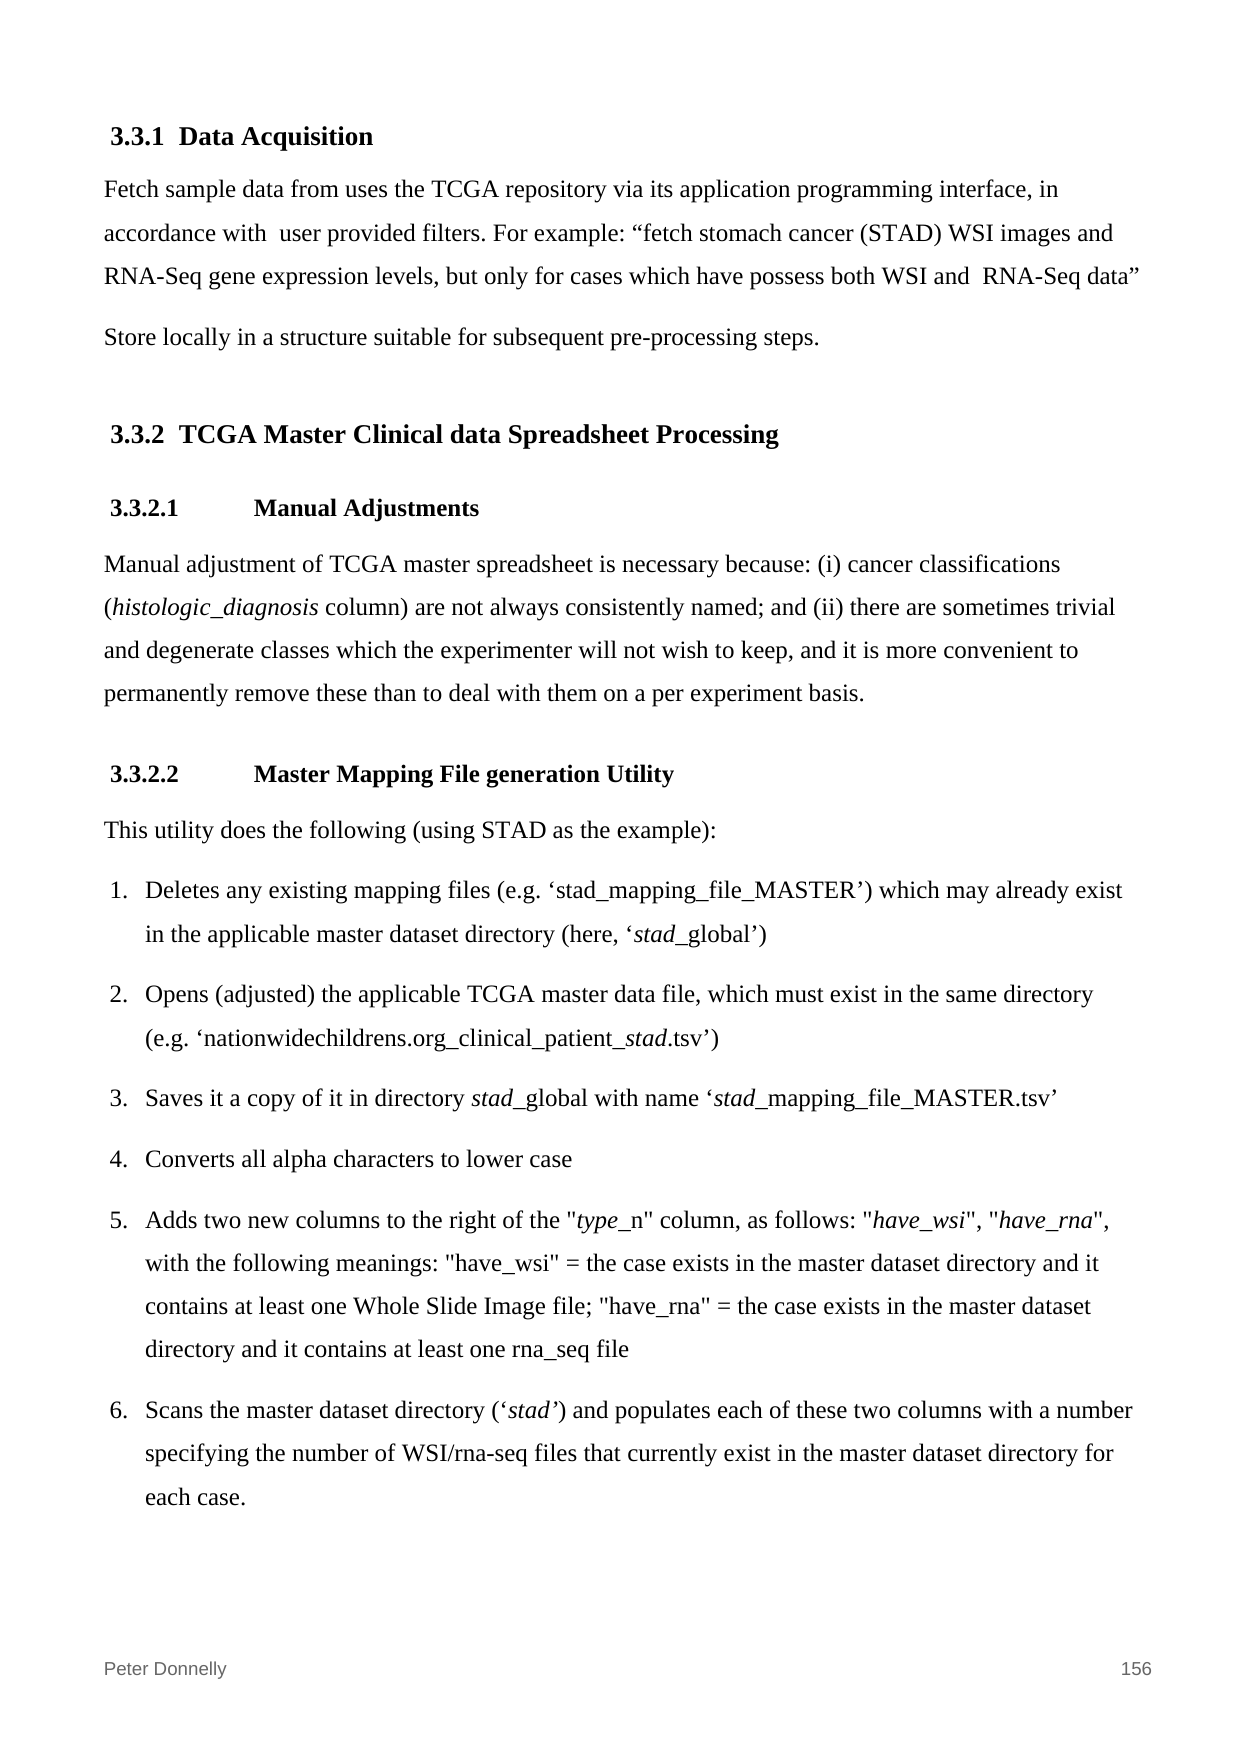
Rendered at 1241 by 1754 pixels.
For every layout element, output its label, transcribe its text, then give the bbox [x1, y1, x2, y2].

list Saves it a copy of it in directory stad_global with name ‘stad_mapping_file_MASTER.tsv’ [109, 1083, 1146, 1112]
list Deletes any existing mapping files (e.g. ‘stad_mapping_file_MASTER’) which may already exist in the applicable master dataset directory (here, ‘stad_global’) [109, 876, 1146, 947]
text This utility does the following (using STAD as the example): [103, 815, 1146, 843]
list Opens (adjusted) the applicable TCGA master data file, which must exist in the same directory (e.g. ‘nationwidechildrens.org_clinical_patient_stad.tsv’) [109, 979, 1146, 1051]
text Fetch sample data from uses the TCGA repository via its application programming interface, in accordance with user provided filters. For example: “fetch stomach cancer (STAD) WSI images and RNA-Seq gene expression levels, but only for cases which have possess both WSI and RNA-Seq data” [103, 174, 1146, 289]
subtitle Data Acquisition [103, 120, 1146, 151]
subtitle Master Mapping File generation Utility [103, 759, 1146, 788]
list Converts all alpha characters to lower case [109, 1144, 1146, 1173]
subtitle TCGA Master Clinical data Spreadsheet Processing [103, 418, 1146, 449]
text Store locally in a structure suitable for subsequent pre-processing steps. [103, 322, 1146, 350]
subtitle Manual Adjustments [103, 493, 1146, 522]
list Adds two new columns to the right of the "type_n" column, as follows: "have_wsi", "have_rna", with the following meanings: "have_wsi" = the case exists in the master dataset directory and it contains at least one Whole Slide Image file; "have_rna" = the case exists in the master dataset directory and it contains at least one rna_seq file [109, 1205, 1146, 1363]
list Scans the master dataset directory (‘stad’) and populates each of these two columns with a number specifying the number of WSI/rna-seq files that currently exist in the master dataset directory for each case. [109, 1395, 1146, 1510]
text Manual adjustment of TCGA master spreadsheet is necessary because: (i) cancer classifications (histologic_diagnosis column) are not always consistently named; and (ii) there are sometimes trivial and degenerate classes which the experimenter will not wish to keep, and it is more convenient to permanently remove these than to deal with them on a per experiment basis. [103, 549, 1146, 707]
